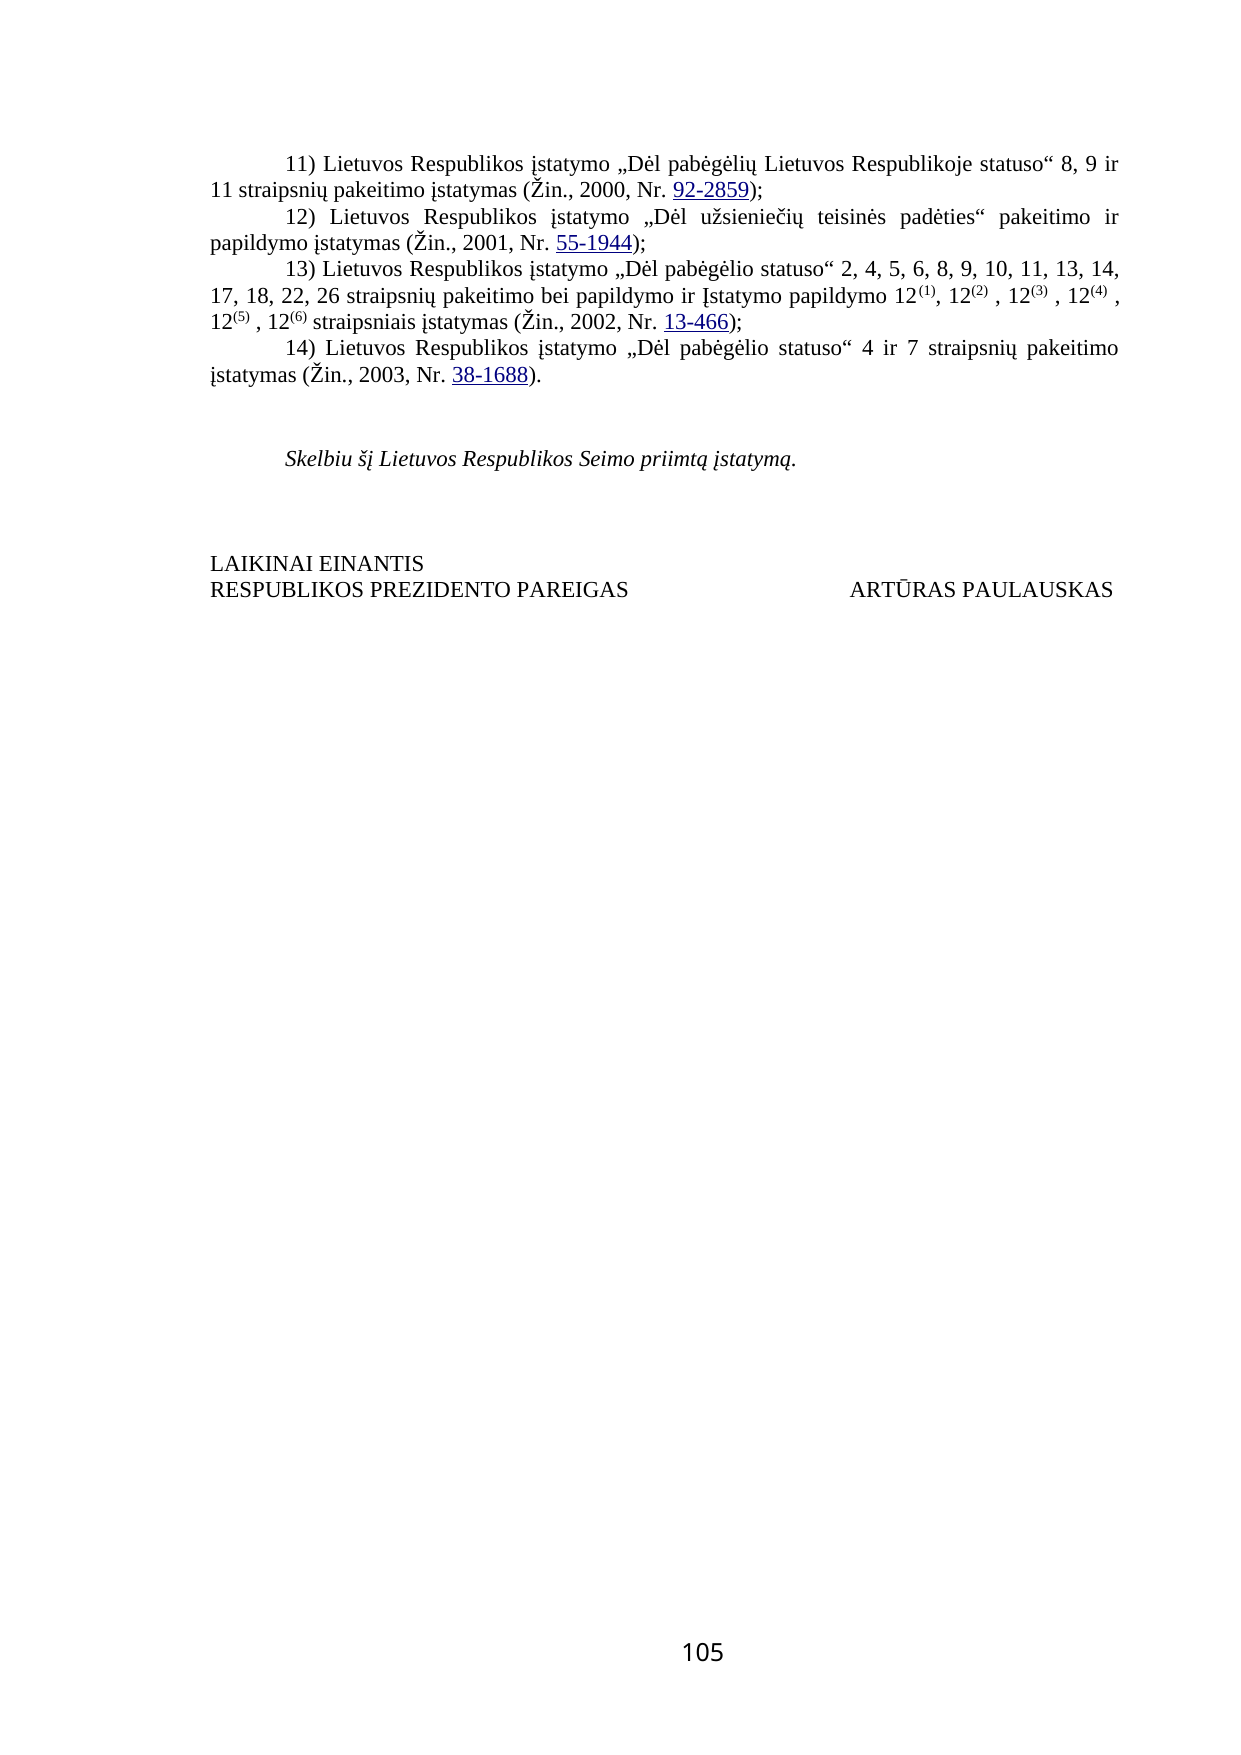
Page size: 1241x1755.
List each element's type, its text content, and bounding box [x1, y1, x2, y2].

text 13) Lietuvos Respublikos įstatymo „Dėl pabėgėlio statuso“ 2, 4, 5, 6, 8, 9, 10, 11, 13, 14, 17, 18, 22, 26 straipsnių pakeitimo bei papildymo ir Įstatymo papildymo 12(1), 12(2) , 12(3) , 12(4) , 12(5) , 12(6) straipsniais įstatymas (Žin., 2002, Nr. 13-466); [210, 255, 1120, 334]
text Skelbiu šį Lietuvos Respublikos Seimo priimtą įstatymą. [210, 445, 1120, 471]
text 14) Lietuvos Respublikos įstatymo „Dėl pabėgėlio statuso“ 4 ir 7 straipsnių pakeitimo įstatymas (Žin., 2003, Nr. 38-1688). [210, 334, 1120, 387]
text 11) Lietuvos Respublikos įstatymo „Dėl pabėgėlių Lietuvos Respublikoje statuso“ 8, 9 ir 11 straipsnių pakeitimo įstatymas (Žin., 2000, Nr. 92-2859); [210, 150, 1120, 203]
text RESPUBLIKOS PREZIDENTO PAREIGAS ARTŪRAS PAULAUSKAS [210, 576, 1120, 603]
text LAIKINAI EINANTIS [210, 550, 1120, 576]
text 12) Lietuvos Respublikos įstatymo „Dėl užsieniečių teisinės padėties“ pakeitimo ir papildymo įstatymas (Žin., 2001, Nr. 55-1944); [210, 203, 1120, 255]
